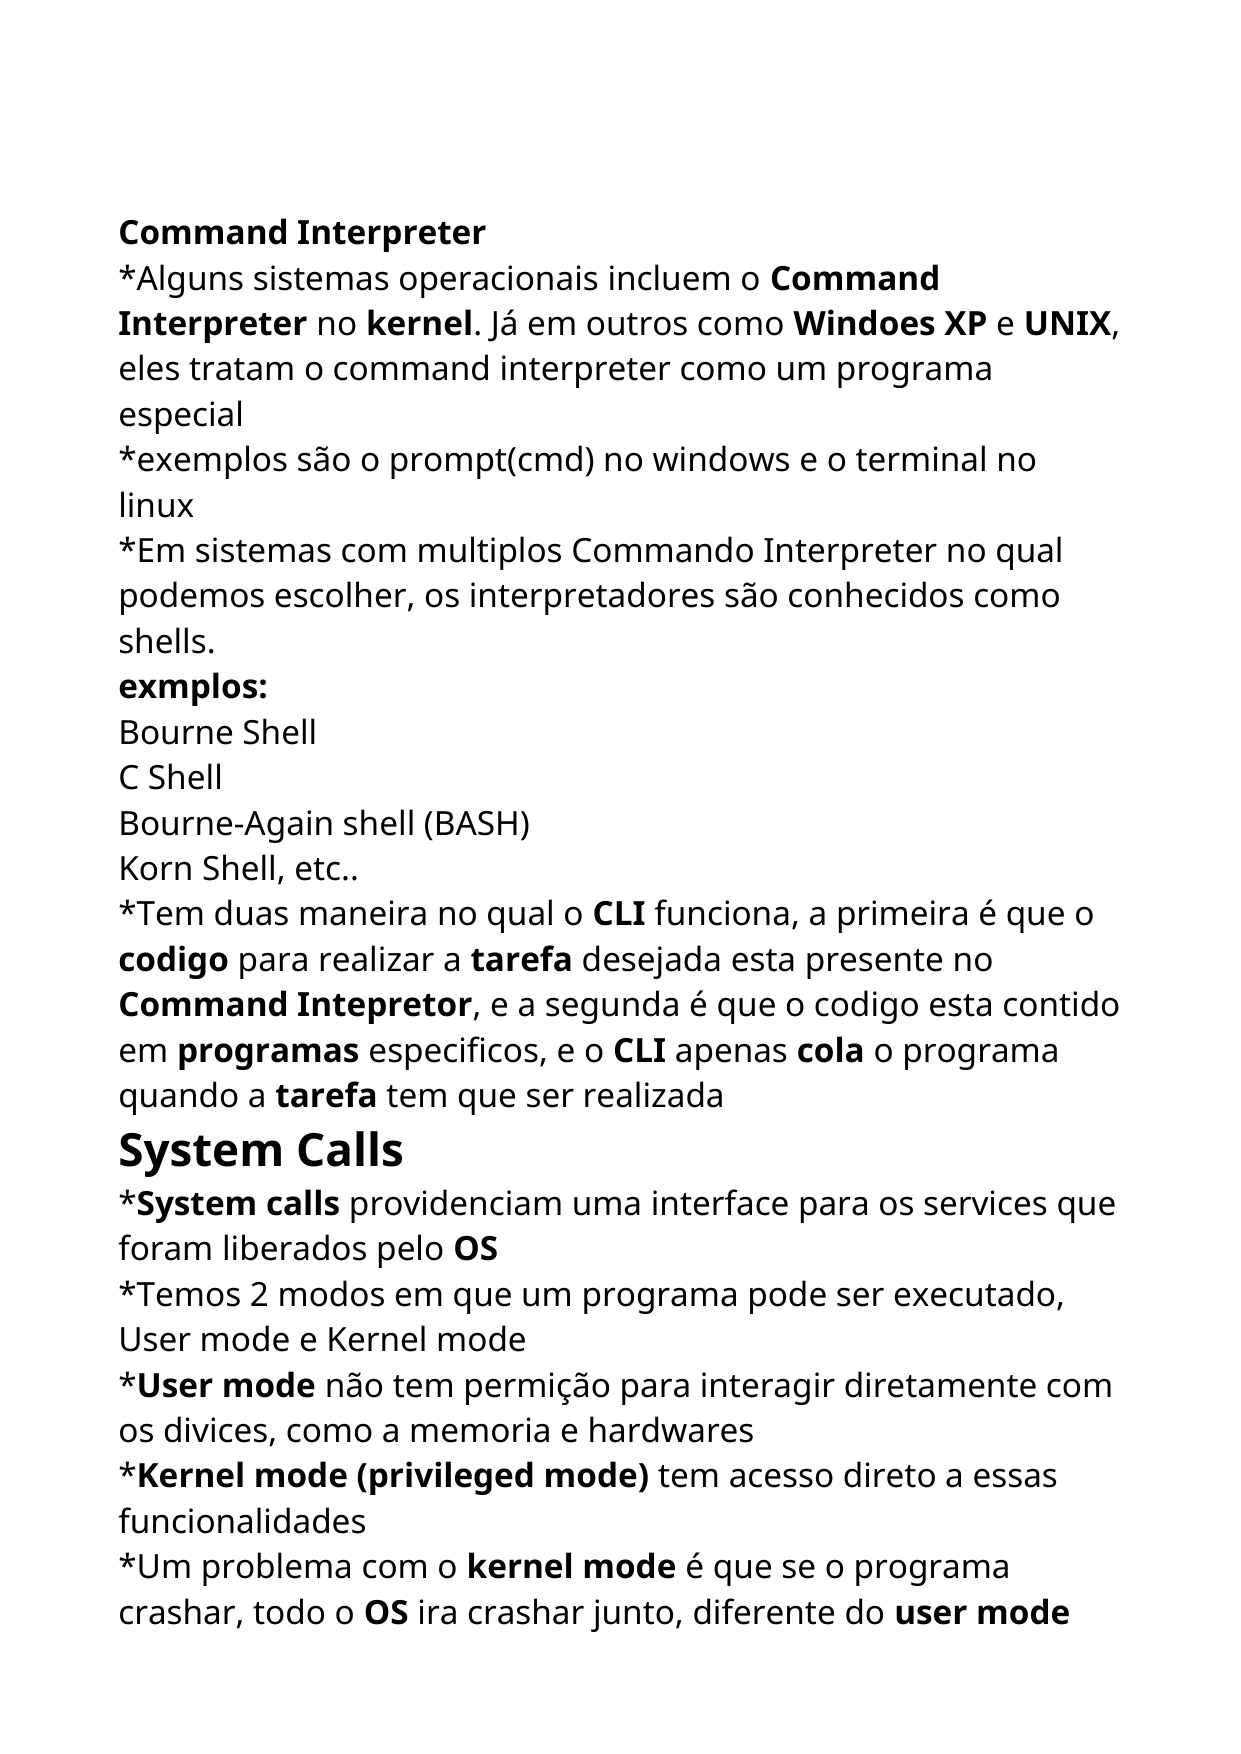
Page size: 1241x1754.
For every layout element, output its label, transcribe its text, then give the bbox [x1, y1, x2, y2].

text C Shell [118, 754, 1122, 799]
text *Em sistemas com multiplos Commando Interpreter no qual podemos escolher, os interpretadores são conhecidos como shells. [118, 527, 1122, 663]
text *Tem duas maneira no qual o CLI funciona, a primeira é que o codigo para realizar a tarefa desejada esta presente no Command Intepretor, e a segunda é que o codigo esta contido em programas especificos, e o CLI apenas cola o programa quando a tarefa tem que ser realizada [118, 890, 1122, 1117]
text Korn Shell, etc.. [118, 845, 1122, 890]
text System Calls [118, 1117, 1122, 1180]
text *Temos 2 modos em que um programa pode ser executado, User mode e Kernel mode [118, 1271, 1122, 1361]
text *Um problema com o kernel mode é que se o programa crashar, todo o OS ira crashar junto, diferente do user mode [118, 1543, 1122, 1634]
text Command Interpreter [118, 209, 1122, 254]
text *System calls providenciam uma interface para os services que foram liberados pelo OS [118, 1180, 1122, 1271]
text *Kernel mode (privileged mode) tem acesso direto a essas funcionalidades [118, 1452, 1122, 1543]
text *Alguns sistemas operacionais incluem o Command Interpreter no kernel. Já em outros como Windoes XP e UNIX, eles tratam o command interpreter como um programa especial [118, 254, 1122, 436]
text *User mode não tem permição para interagir diretamente com os divices, como a memoria e hardwares [118, 1361, 1122, 1452]
text *exemplos são o prompt(cmd) no windows e o terminal no linux [118, 436, 1122, 527]
text Bourne Shell [118, 708, 1122, 754]
text Bourne-Again shell (BASH) [118, 799, 1122, 845]
text exmplos: [118, 663, 1122, 708]
